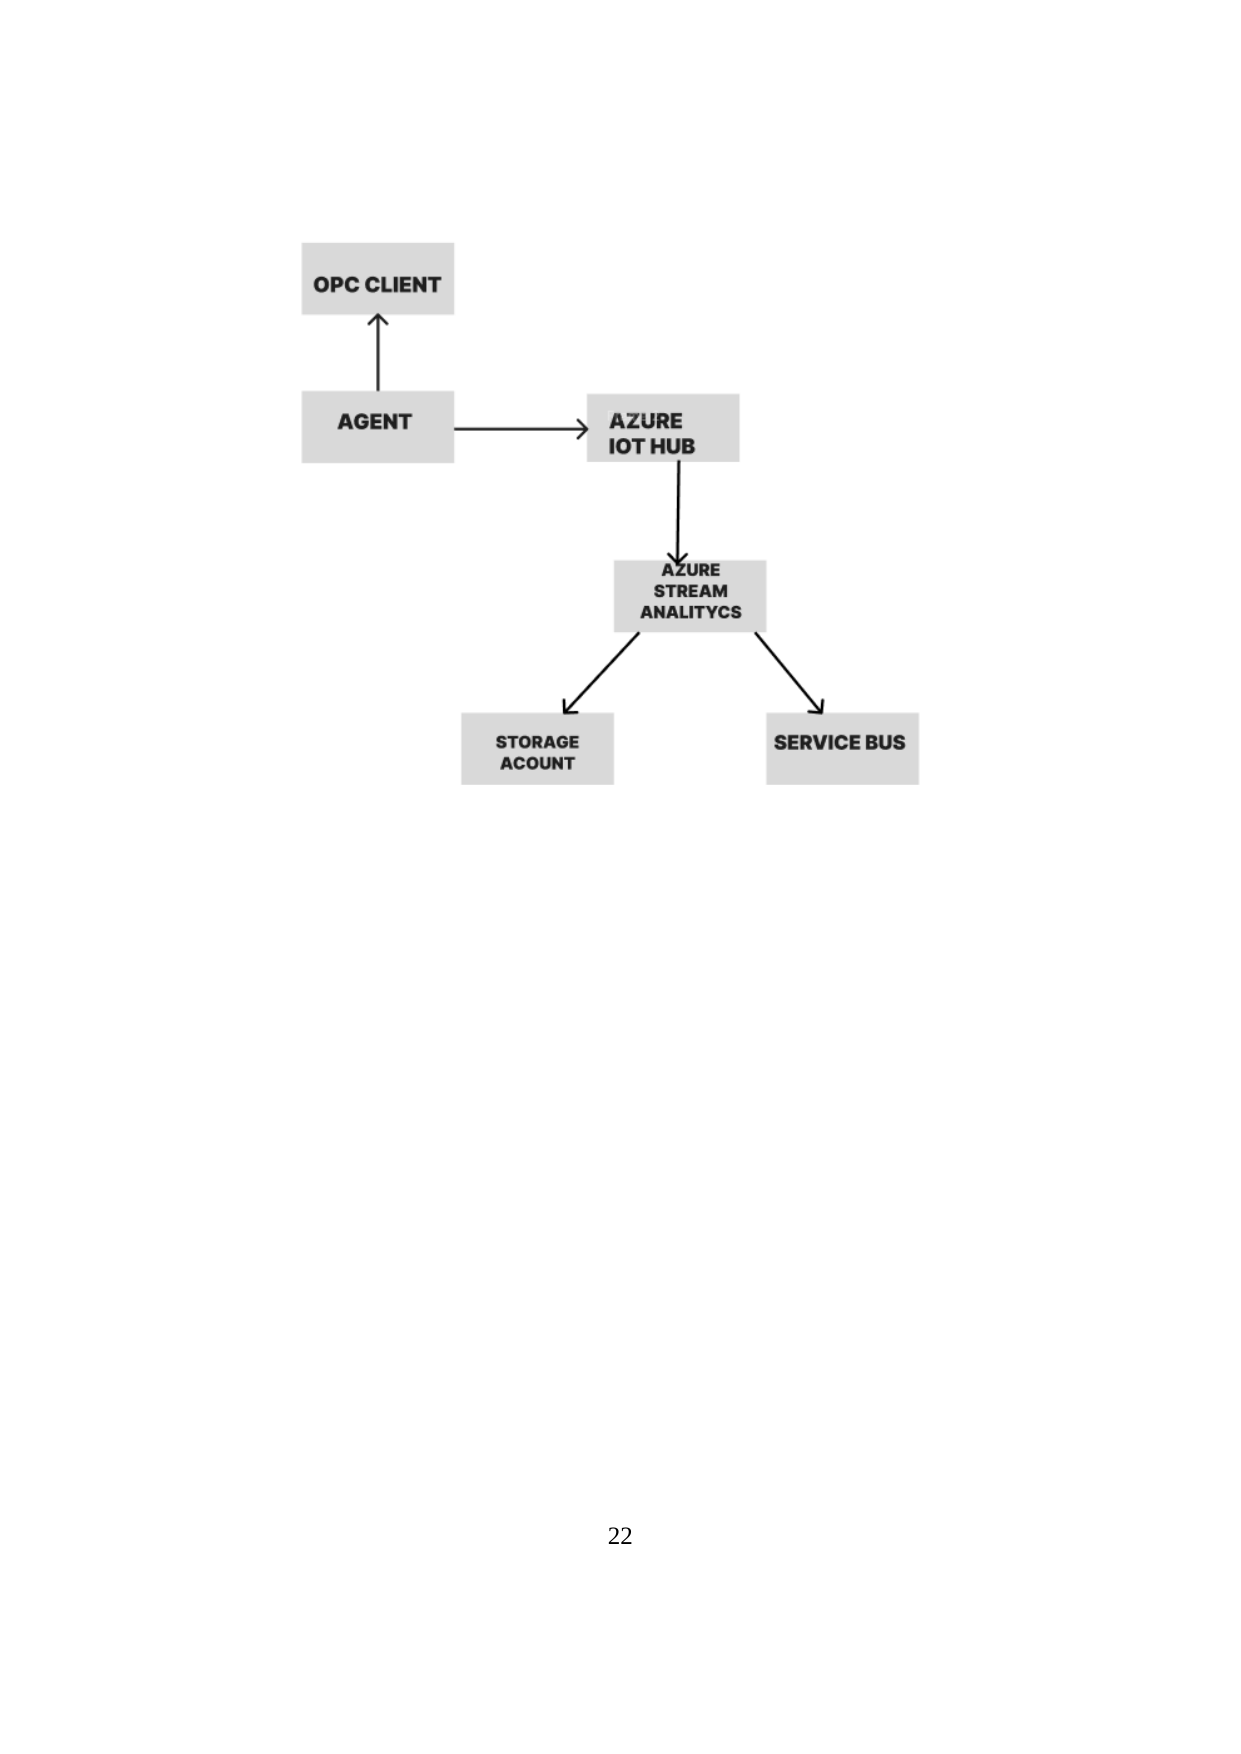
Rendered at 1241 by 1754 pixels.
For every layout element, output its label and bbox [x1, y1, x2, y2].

picture [265, 213, 975, 820]
